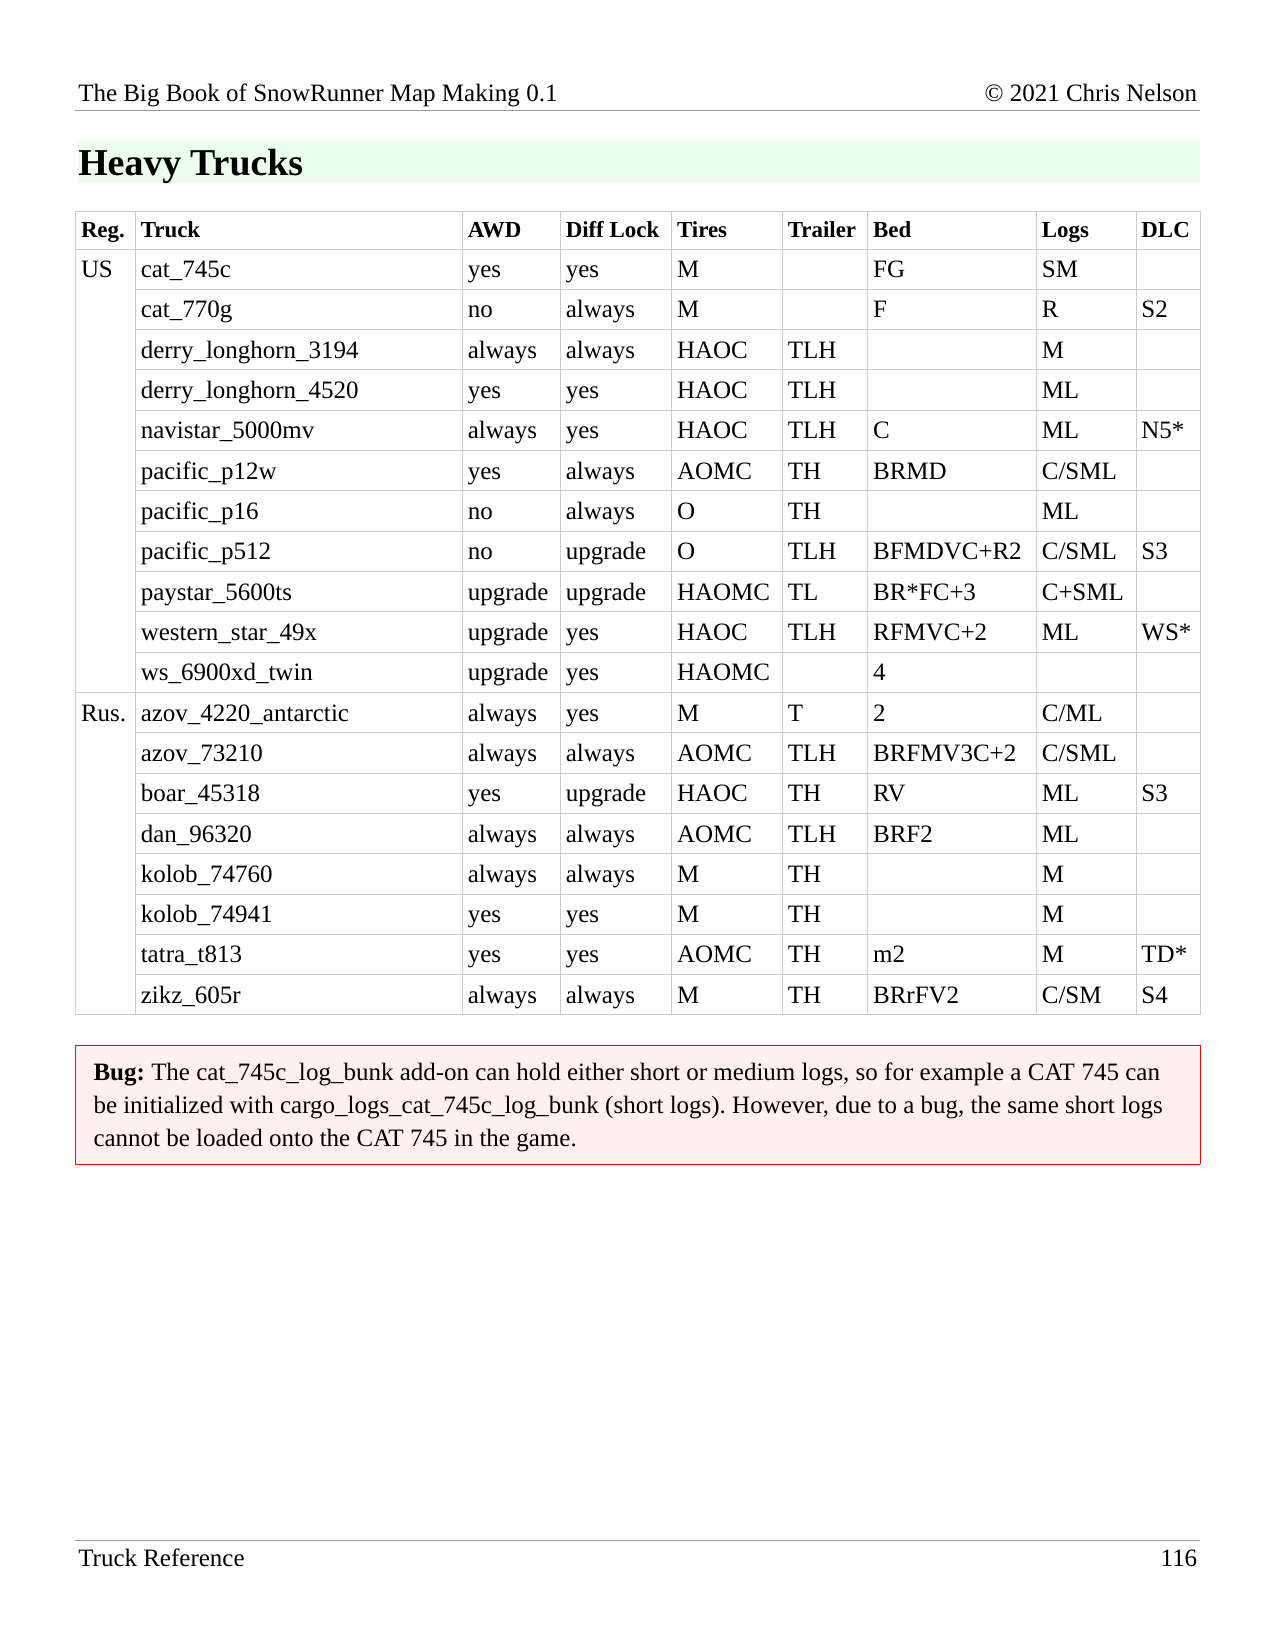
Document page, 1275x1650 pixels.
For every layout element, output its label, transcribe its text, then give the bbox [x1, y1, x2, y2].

table_header Tires [672, 212, 782, 248]
table_cell [76, 490, 135, 531]
subtitle Heavy Trucks [78, 140, 1200, 183]
table_cell [1137, 814, 1200, 853]
table_cell pacific_p12w [136, 451, 462, 490]
table_cell [76, 934, 135, 974]
table_cell kolob_74941 [136, 895, 462, 934]
table_cell always [463, 693, 560, 732]
table_cell TH [783, 895, 867, 934]
table_cell navistar_5000mv [136, 411, 462, 450]
table_cell [1137, 491, 1200, 531]
table_cell tatra_t813 [136, 935, 462, 974]
table_cell upgrade [561, 774, 671, 813]
table_cell US [76, 250, 135, 289]
table_cell AOMC [672, 814, 782, 853]
table_cell C/SML [1037, 451, 1136, 490]
table_cell [76, 450, 135, 490]
table_cell TL [783, 572, 867, 611]
table_cell [76, 289, 135, 329]
table_cell m2 [868, 935, 1036, 974]
table_cell M [1037, 330, 1136, 369]
table_cell FG [868, 250, 1036, 289]
table_cell [1137, 693, 1200, 732]
list The cat_745c_log_bunk add-on can hold either short or medium logs, so for example a CAT 745 can be initialized with cargo_logs_cat_745c_log_bunk (short logs). However, due to a bug, the same short logs cannot be loaded onto the CAT 745 in the game. [76, 1046, 1200, 1164]
table_cell always [561, 330, 671, 369]
table_cell yes [561, 693, 671, 732]
table_cell boar_45318 [136, 774, 462, 813]
table_cell [76, 531, 135, 571]
table_cell pacific_p16 [136, 491, 462, 531]
table_cell [76, 329, 135, 369]
table_cell TH [783, 491, 867, 531]
table_header DLC [1137, 212, 1200, 248]
table_cell paystar_5600ts [136, 572, 462, 611]
table_cell no [463, 290, 560, 329]
table_cell M [672, 895, 782, 934]
table_cell TH [783, 975, 867, 1014]
table_cell yes [561, 935, 671, 974]
table_cell cat_770g [136, 290, 462, 329]
table_cell zikz_605r [136, 975, 462, 1014]
table_cell HAOMC [672, 653, 782, 692]
table_cell always [561, 975, 671, 1014]
table_cell upgrade [463, 612, 560, 652]
table_cell [868, 330, 1036, 369]
table_cell S3 [1137, 532, 1200, 571]
table_cell BRMD [868, 451, 1036, 490]
table_cell always [463, 975, 560, 1014]
table_cell BRF2 [868, 814, 1036, 853]
table_cell TH [783, 854, 867, 893]
table_cell AOMC [672, 451, 782, 490]
table_cell M [672, 290, 782, 329]
table_cell yes [463, 370, 560, 410]
table_cell yes [561, 370, 671, 410]
table_cell BFMDVC+R2 [868, 532, 1036, 571]
table_cell [1137, 854, 1200, 893]
table_cell TH [783, 935, 867, 974]
table_cell [868, 370, 1036, 410]
table_cell O [672, 532, 782, 571]
table_header Trailer [783, 212, 867, 248]
table_cell HAOC [672, 612, 782, 652]
table_cell RFMVC+2 [868, 612, 1036, 652]
table_cell C/SML [1037, 532, 1136, 571]
table_cell [76, 813, 135, 853]
table_cell [76, 732, 135, 772]
table_cell yes [561, 653, 671, 692]
table_cell yes [463, 774, 560, 813]
table_cell ML [1037, 774, 1136, 813]
table_cell R [1037, 290, 1136, 329]
table_cell upgrade [561, 532, 671, 571]
table_header Logs [1037, 212, 1136, 248]
table_cell C/SM [1037, 975, 1136, 1014]
table_cell TD* [1137, 935, 1200, 974]
table_cell TLH [783, 411, 867, 450]
table_cell ML [1037, 370, 1136, 410]
table_cell [1037, 653, 1136, 692]
table_cell S3 [1137, 774, 1200, 813]
table_cell upgrade [463, 572, 560, 611]
table_cell yes [561, 612, 671, 652]
table_cell [76, 369, 135, 410]
table_cell always [463, 733, 560, 772]
table_cell [76, 974, 135, 1014]
table_cell always [463, 814, 560, 853]
table_cell ML [1037, 814, 1136, 853]
table_cell BRrFV2 [868, 975, 1036, 1014]
table_cell TLH [783, 814, 867, 853]
table_cell yes [561, 411, 671, 450]
table_cell yes [561, 895, 671, 934]
table_header Bed [868, 212, 1036, 248]
table_cell Rus. [76, 693, 135, 732]
table_cell S4 [1137, 975, 1200, 1014]
table_cell pacific_p512 [136, 532, 462, 571]
table_cell ML [1037, 491, 1136, 531]
table_cell TLH [783, 330, 867, 369]
table_cell HAOMC [672, 572, 782, 611]
table_cell BR*FC+3 [868, 572, 1036, 611]
table_cell 4 [868, 653, 1036, 692]
table_cell [1137, 370, 1200, 410]
table_cell always [561, 733, 671, 772]
table_cell [76, 652, 135, 692]
table_cell [76, 571, 135, 611]
table_cell [783, 250, 867, 289]
table_header Reg. [76, 212, 135, 248]
table_header Truck [136, 212, 462, 248]
table_cell TLH [783, 733, 867, 772]
table_cell ML [1037, 411, 1136, 450]
table_cell M [1037, 854, 1136, 893]
table_header AWD [463, 212, 560, 248]
table_cell yes [561, 250, 671, 289]
table_cell N5* [1137, 411, 1200, 450]
table_cell AOMC [672, 733, 782, 772]
table_cell yes [463, 250, 560, 289]
table_cell M [672, 854, 782, 893]
table_cell [868, 895, 1036, 934]
table_cell always [561, 290, 671, 329]
table_cell [76, 773, 135, 813]
table_cell HAOC [672, 330, 782, 369]
table_cell SM [1037, 250, 1136, 289]
table_cell RV [868, 774, 1036, 813]
table_cell [76, 853, 135, 893]
table_cell azov_4220_antarctic [136, 693, 462, 732]
table_cell [76, 894, 135, 934]
table_cell yes [463, 451, 560, 490]
table_cell AOMC [672, 935, 782, 974]
table_cell HAOC [672, 774, 782, 813]
table_cell TLH [783, 370, 867, 410]
table_header Diff Lock [561, 212, 671, 248]
table_cell always [463, 330, 560, 369]
table_cell C [868, 411, 1036, 450]
table_cell 2 [868, 693, 1036, 732]
table_cell always [463, 411, 560, 450]
table_cell cat_745c [136, 250, 462, 289]
table_cell [1137, 330, 1200, 369]
table_cell M [1037, 935, 1136, 974]
table_cell [1137, 451, 1200, 490]
table_cell [868, 854, 1036, 893]
table_cell always [561, 491, 671, 531]
table_cell [1137, 250, 1200, 289]
table_cell M [672, 250, 782, 289]
table_cell kolob_74760 [136, 854, 462, 893]
table_cell no [463, 491, 560, 531]
table_cell C/ML [1037, 693, 1136, 732]
table_cell ws_6900xd_twin [136, 653, 462, 692]
table_cell dan_96320 [136, 814, 462, 853]
table_cell M [1037, 895, 1136, 934]
table_cell always [561, 854, 671, 893]
table_cell TH [783, 774, 867, 813]
table_cell [1137, 895, 1200, 934]
table_cell TH [783, 451, 867, 490]
table_cell [783, 290, 867, 329]
table_cell yes [463, 895, 560, 934]
table_cell azov_73210 [136, 733, 462, 772]
table_cell yes [463, 935, 560, 974]
table_cell WS* [1137, 612, 1200, 652]
table_cell O [672, 491, 782, 531]
table_cell HAOC [672, 411, 782, 450]
table_cell TLH [783, 532, 867, 571]
table_cell BRFMV3C+2 [868, 733, 1036, 772]
table_cell derry_longhorn_4520 [136, 370, 462, 410]
table_cell HAOC [672, 370, 782, 410]
table_cell always [561, 451, 671, 490]
table_cell F [868, 290, 1036, 329]
table_cell TLH [783, 612, 867, 652]
table_cell no [463, 532, 560, 571]
table_cell T [783, 693, 867, 732]
table_cell ML [1037, 612, 1136, 652]
table_cell western_star_49x [136, 612, 462, 652]
table_cell [783, 653, 867, 692]
table_cell upgrade [561, 572, 671, 611]
table_cell upgrade [463, 653, 560, 692]
table_cell derry_longhorn_3194 [136, 330, 462, 369]
table_cell C+SML [1037, 572, 1136, 611]
table_cell always [463, 854, 560, 893]
table_cell [1137, 733, 1200, 772]
table_cell [76, 410, 135, 450]
table_cell [1137, 572, 1200, 611]
table_cell [1137, 653, 1200, 692]
table_cell M [672, 975, 782, 1014]
table_cell S2 [1137, 290, 1200, 329]
table_cell C/SML [1037, 733, 1136, 772]
table_cell [868, 491, 1036, 531]
table_cell M [672, 693, 782, 732]
table_cell [76, 611, 135, 652]
table_cell always [561, 814, 671, 853]
